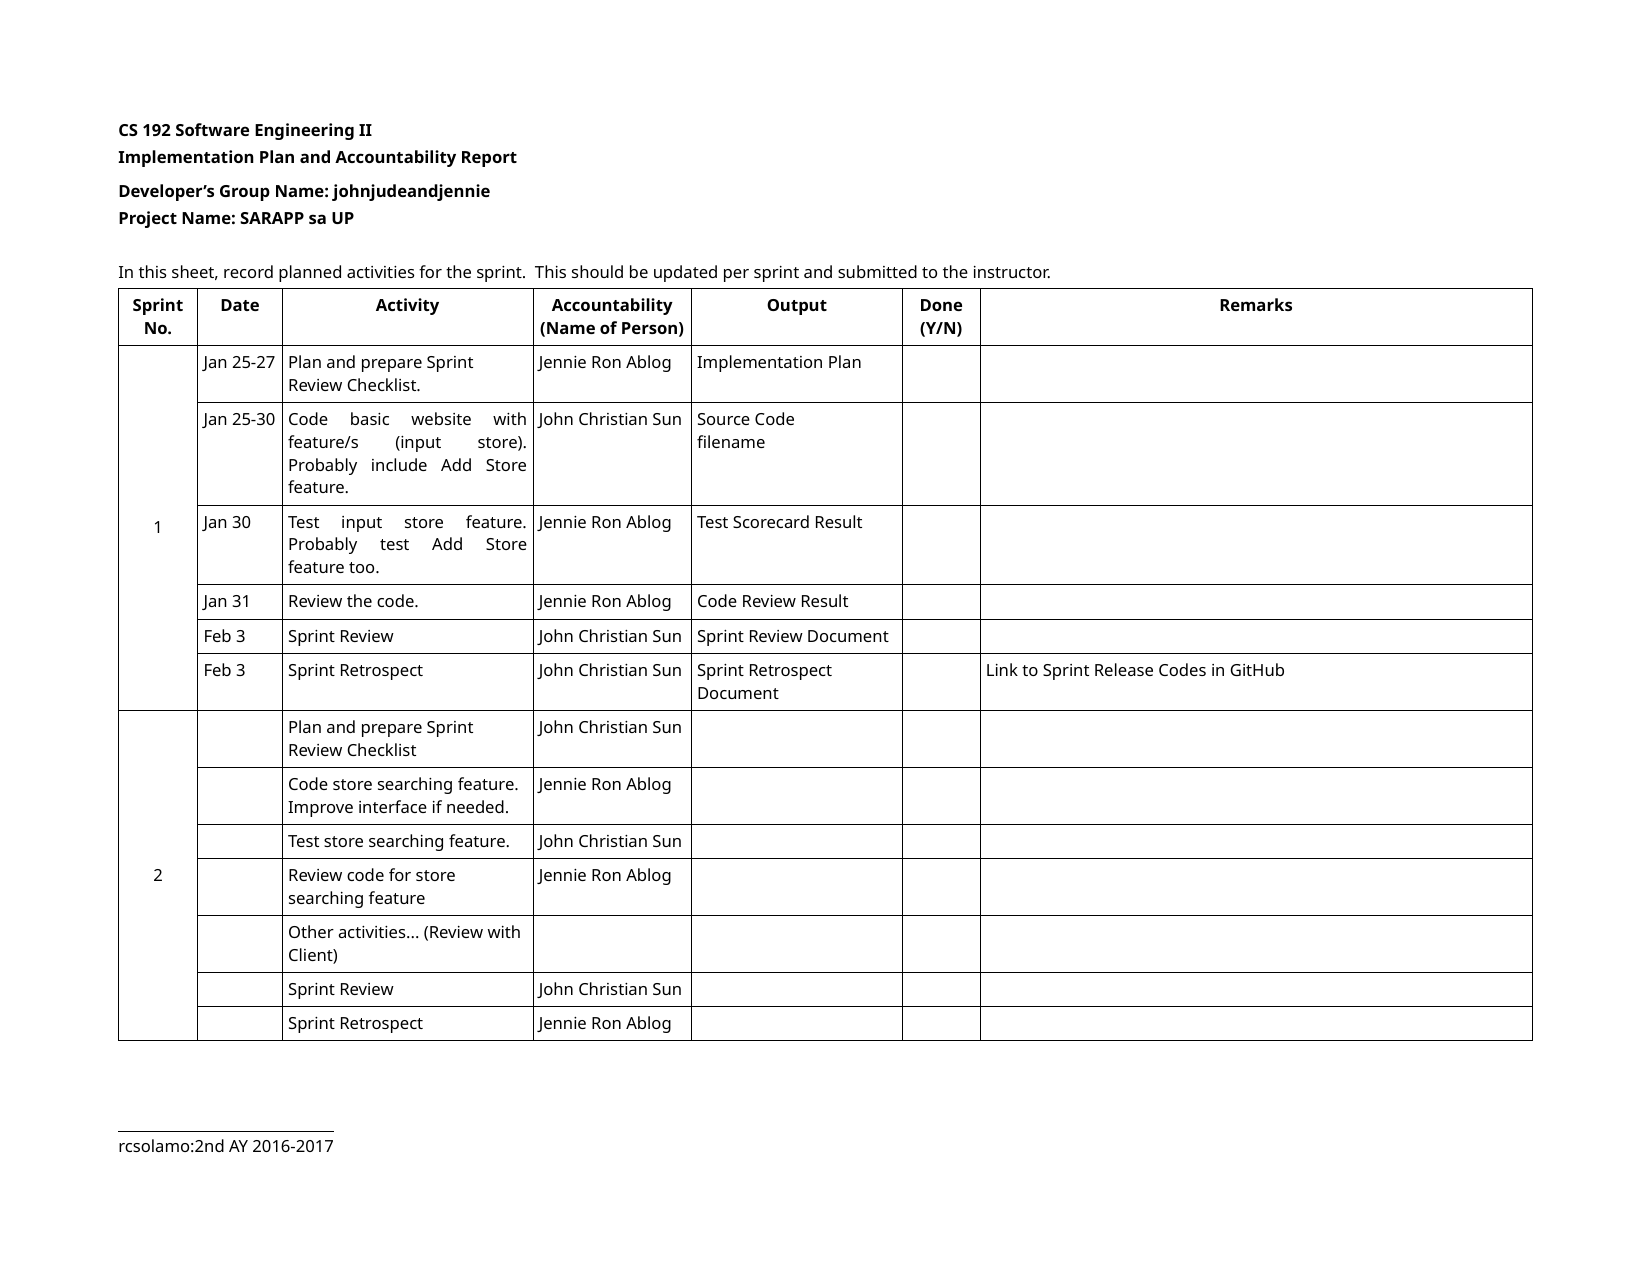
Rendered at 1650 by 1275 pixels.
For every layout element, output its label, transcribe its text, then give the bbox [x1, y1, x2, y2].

table_cell Sprint Review [283, 973, 533, 1006]
text Developer’s Group Name: johnjudeandjennie [118, 179, 1532, 202]
table_cell Test input store feature. Probably test Add Store feature too. [283, 506, 533, 584]
table_cell [903, 403, 980, 504]
table_cell [903, 506, 980, 584]
table_cell John Christian Sun [534, 711, 691, 767]
table_cell [981, 859, 1532, 915]
table_cell John Christian Sun [534, 620, 691, 653]
table_cell [692, 711, 902, 767]
table_cell [981, 620, 1532, 653]
table_cell [981, 973, 1532, 1006]
table_cell [903, 973, 980, 1006]
table_cell Sprint Retrospect [283, 654, 533, 710]
table_cell [692, 768, 902, 824]
table_cell Review code for store searching feature [283, 859, 533, 915]
table_cell [903, 654, 980, 710]
table_cell [198, 973, 282, 1006]
table_header Activity [283, 289, 533, 345]
table_cell [903, 620, 980, 653]
table_cell John Christian Sun [534, 973, 691, 1006]
table_cell [903, 585, 980, 618]
table_cell [534, 916, 691, 972]
table_cell Jennie Ron Ablog [534, 768, 691, 824]
table_cell Jennie Ron Ablog [534, 1007, 691, 1040]
table_cell [981, 346, 1532, 402]
table_cell Test Scorecard Result [692, 506, 902, 584]
table_cell [692, 1007, 902, 1040]
table_cell [903, 346, 980, 402]
table_cell Jennie Ron Ablog [534, 346, 691, 402]
table_cell [198, 768, 282, 824]
table_cell Code Review Result [692, 585, 902, 618]
table_cell Code store searching feature. Improve interface if needed. [283, 768, 533, 824]
table_cell Sprint Review [283, 620, 533, 653]
text In this sheet, record planned activities for the sprint. This should be updated per sprint and submitted to the instructor. [118, 261, 1532, 284]
table_cell Source Code filename [692, 403, 902, 504]
table_cell [903, 916, 980, 972]
table_cell Jan 30 [198, 506, 282, 584]
table_header Date [198, 289, 282, 345]
table_header Output [692, 289, 902, 345]
table_cell [981, 711, 1532, 767]
table_cell Sprint Retrospect Document [692, 654, 902, 710]
table_cell [981, 585, 1532, 618]
table_cell [903, 825, 980, 858]
table_cell [981, 768, 1532, 824]
table_cell Implementation Plan [692, 346, 902, 402]
table_cell Jan 31 [198, 585, 282, 618]
table_cell Other activities... (Review with Client) [283, 916, 533, 972]
table_cell [198, 711, 282, 767]
table_cell Jan 25-30 [198, 403, 282, 504]
table_cell [198, 1007, 282, 1040]
table_header Remarks [981, 289, 1532, 345]
table_cell Link to Sprint Release Codes in GitHub [981, 654, 1532, 710]
table_cell [981, 916, 1532, 972]
table_cell 1 [119, 346, 197, 710]
table_cell Feb 3 [198, 654, 282, 710]
table_cell John Christian Sun [534, 654, 691, 710]
table_cell Test store searching feature. [283, 825, 533, 858]
table_header Sprint No. [119, 289, 197, 345]
table_cell 2 [119, 711, 197, 1040]
table_cell Sprint Retrospect [283, 1007, 533, 1040]
table_cell [903, 768, 980, 824]
table_cell [903, 1007, 980, 1040]
table_cell Jennie Ron Ablog [534, 859, 691, 915]
table_header Done (Y/N) [903, 289, 980, 345]
table_cell [903, 711, 980, 767]
table_cell Plan and prepare Sprint Review Checklist [283, 711, 533, 767]
table_cell Code basic website with feature/s (input store). Probably include Add Store feature. [283, 403, 533, 504]
text CS 192 Software Engineering II [118, 118, 1532, 141]
table_cell [981, 403, 1532, 504]
table_cell [692, 859, 902, 915]
table_cell [198, 825, 282, 858]
table_cell [981, 1007, 1532, 1040]
table_cell [981, 825, 1532, 858]
table_cell John Christian Sun [534, 825, 691, 858]
text Implementation Plan and Accountability Report [118, 145, 1532, 168]
text Project Name: SARAPP sa UP [118, 207, 1532, 229]
table_cell Plan and prepare Sprint Review Checklist. [283, 346, 533, 402]
table_header Accountability (Name of Person) [534, 289, 691, 345]
table_cell Jennie Ron Ablog [534, 585, 691, 618]
table_cell John Christian Sun [534, 403, 691, 504]
table_cell [692, 973, 902, 1006]
table_cell Jennie Ron Ablog [534, 506, 691, 584]
table_cell Feb 3 [198, 620, 282, 653]
table_cell Jan 25-27 [198, 346, 282, 402]
table_cell [903, 859, 980, 915]
table_cell Review the code. [283, 585, 533, 618]
table_cell [981, 506, 1532, 584]
table_cell [198, 916, 282, 972]
table_cell Sprint Review Document [692, 620, 902, 653]
table_cell [692, 825, 902, 858]
table_cell [198, 859, 282, 915]
table_cell [692, 916, 902, 972]
